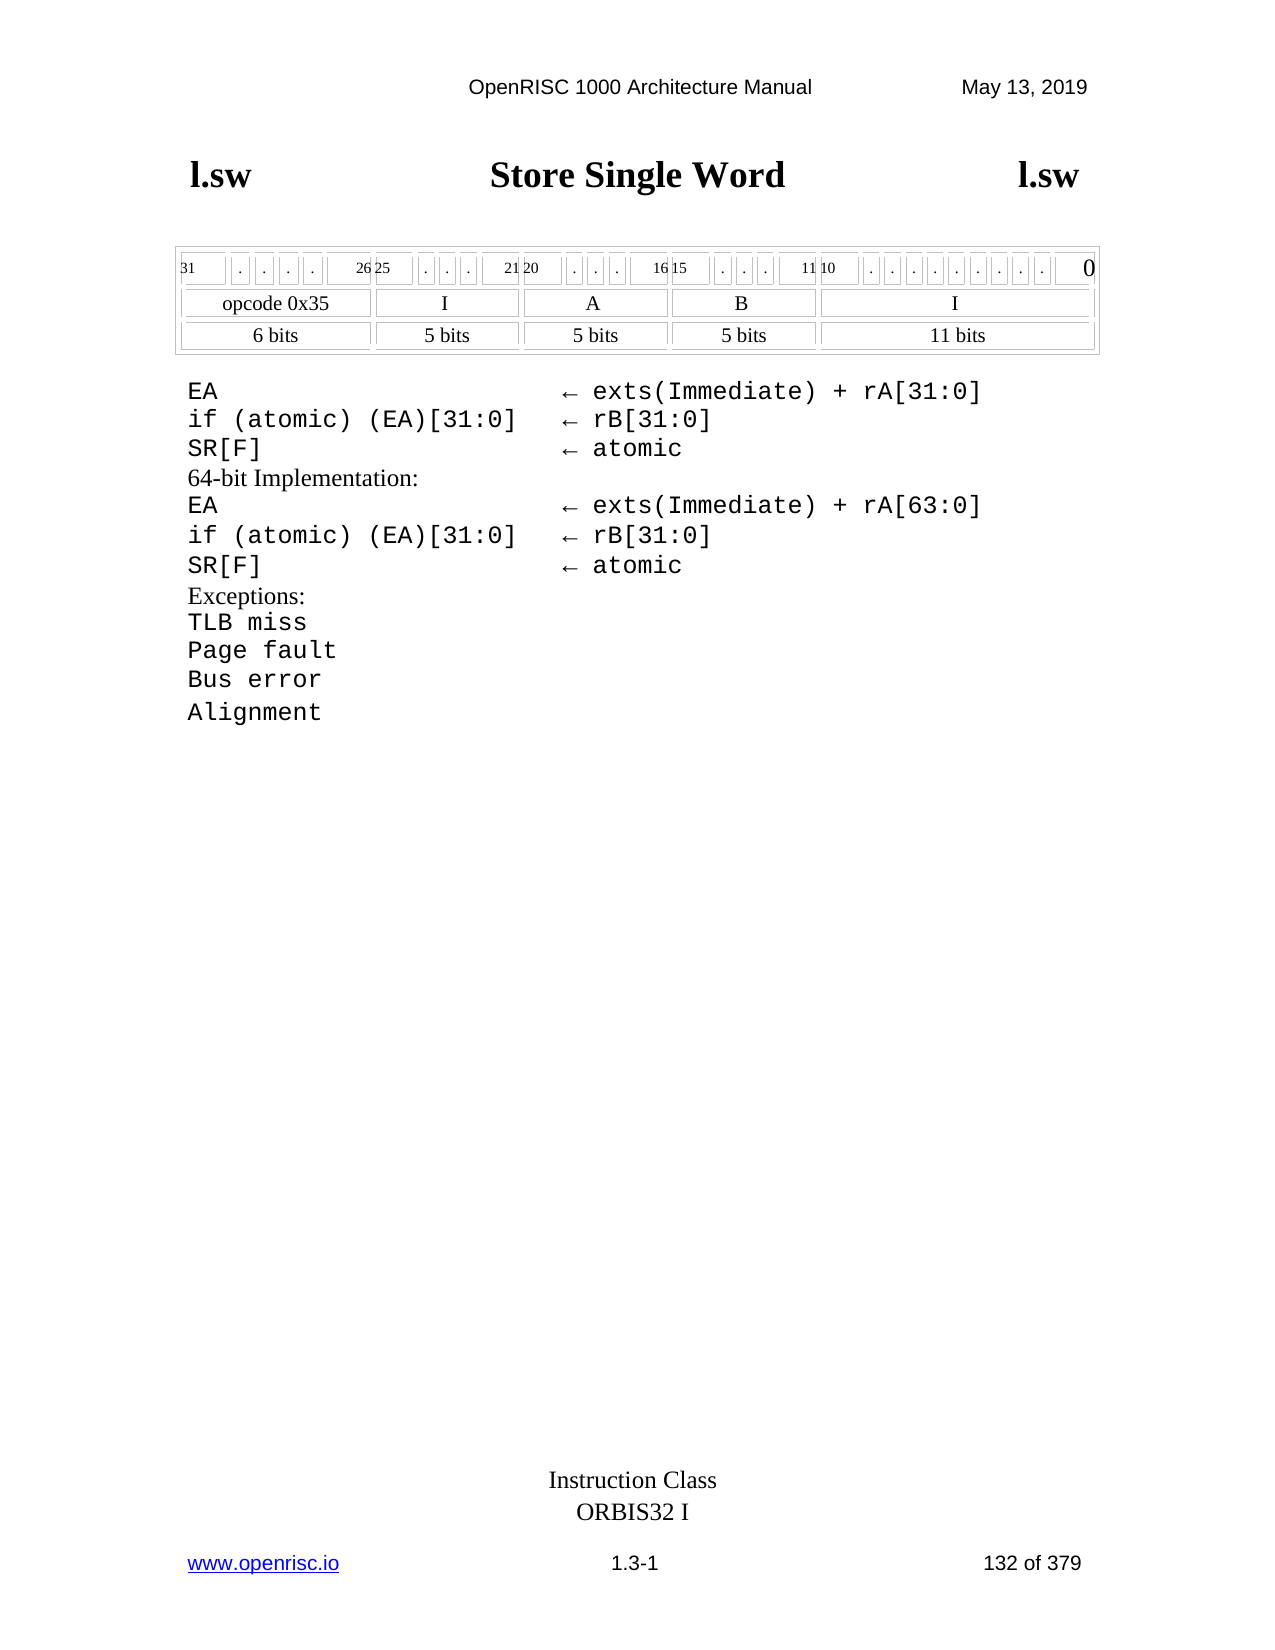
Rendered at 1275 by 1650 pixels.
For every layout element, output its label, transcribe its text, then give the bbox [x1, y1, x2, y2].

text TLB miss Page fault Bus error Alignment [187, 609, 1087, 728]
text SR[F] ← atomic [187, 435, 1087, 463]
text EA ← exts(Immediate) + rA[63:0] if (atomic) (EA)[31:0] ← rB[31:0] [187, 492, 1087, 552]
text 64-bit Implementation: [187, 463, 1087, 492]
text SR[F] ← atomic [187, 552, 1087, 581]
text EA ← exts(Immediate) + rA[31:0] [187, 378, 1087, 407]
text Exceptions: [187, 581, 1087, 609]
text if (atomic) (EA)[31:0] ← rB[31:0] [187, 407, 1087, 435]
